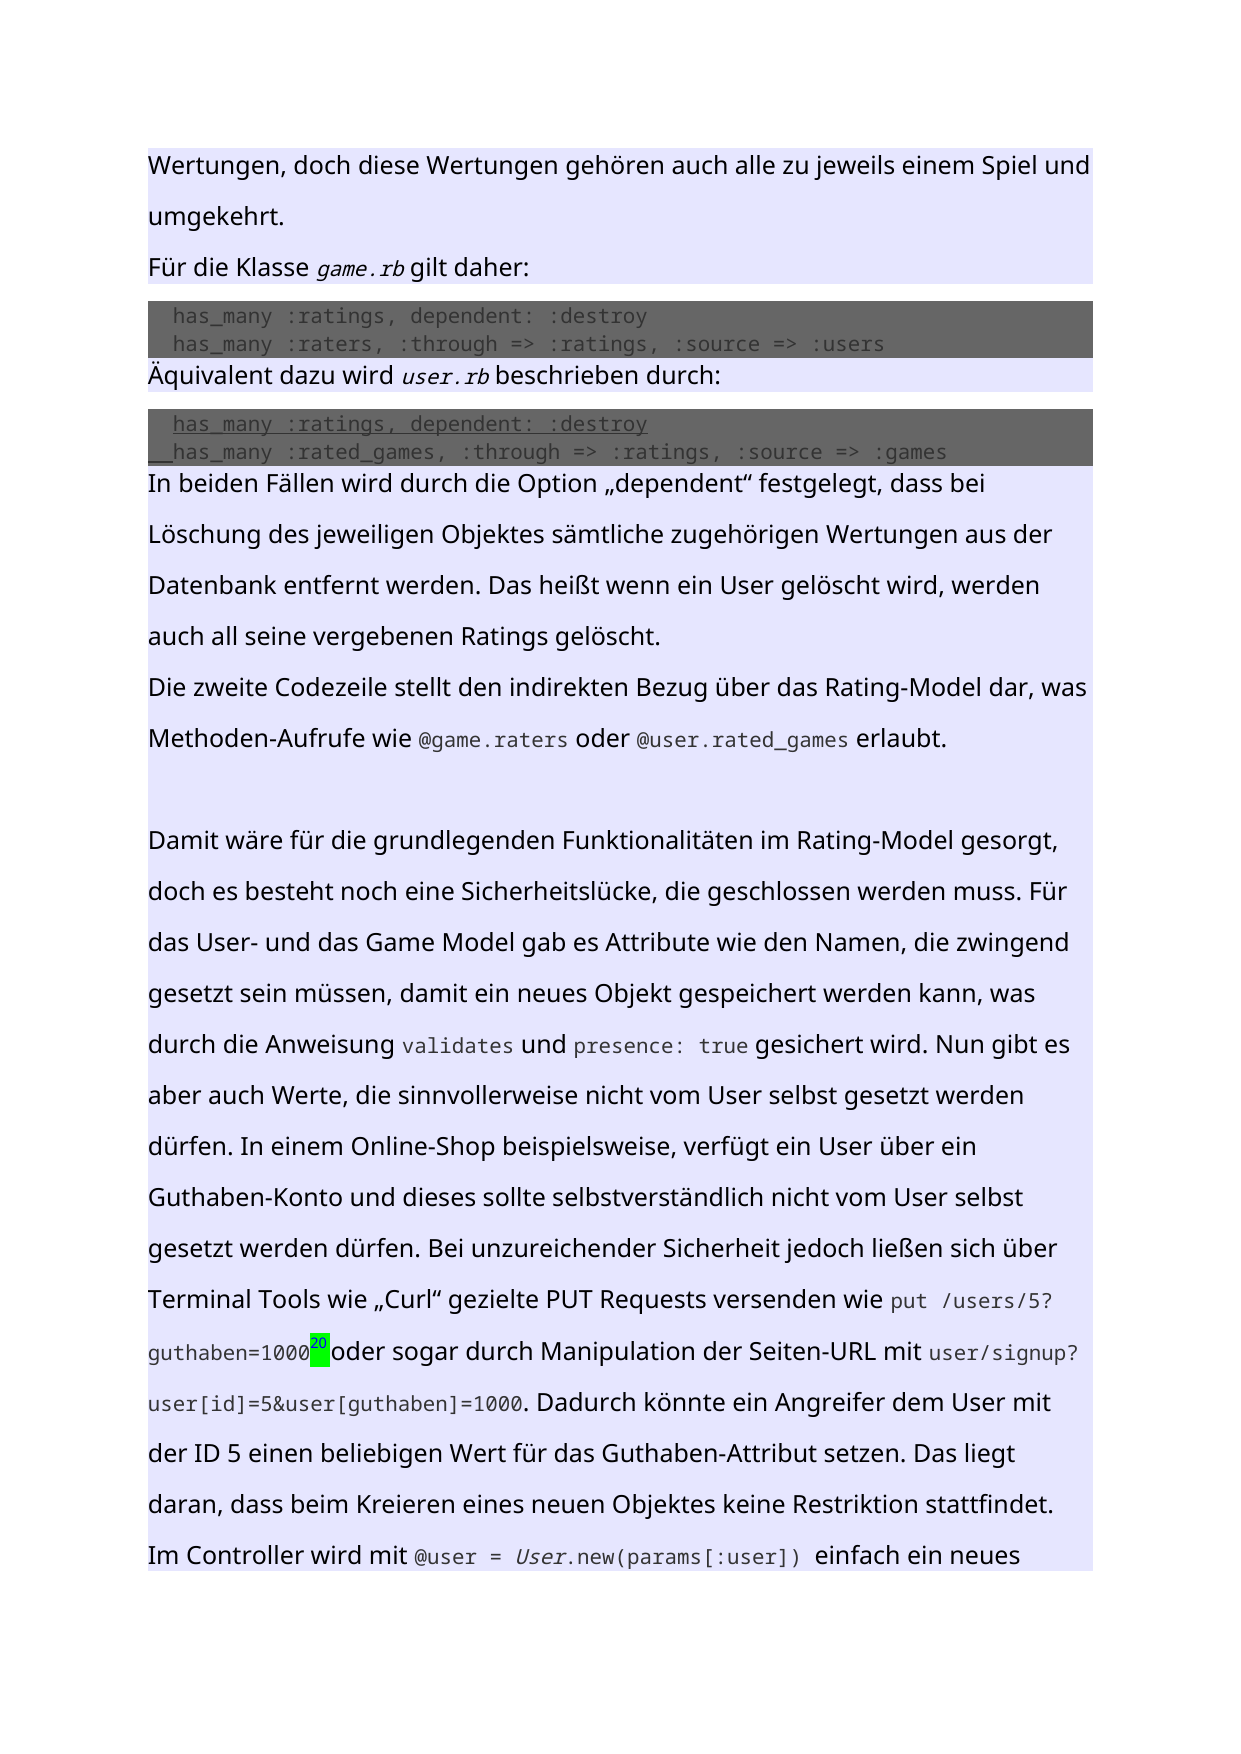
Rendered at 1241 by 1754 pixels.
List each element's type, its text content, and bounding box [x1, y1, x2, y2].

text Die zweite Codezeile stellt den indirekten Bezug über das Rating-Model dar, was Methoden-Aufrufe wie @game.raters oder @user.rated_games erlaubt. [148, 670, 1093, 755]
text has_many :ratings, dependent: :destroy [148, 301, 1093, 329]
text Äquivalent dazu wird user.rb beschrieben durch: [148, 358, 1093, 392]
text In beiden Fällen wird durch die Option „dependent“ festgelegt, dass bei Löschung des jeweiligen Objektes sämtliche zugehörigen Wertungen aus der Datenbank entfernt werden. Das heißt wenn ein User gelöscht wird, werden auch all seine vergebenen Ratings gelöscht. [148, 466, 1093, 653]
text Für die Klasse game.rb gilt daher: [148, 250, 1093, 284]
text Damit wäre für die grundlegenden Funktionalitäten im Rating-Model gesorgt, doch es besteht noch eine Sicherheitslücke, die geschlossen werden muss. Für das User- und das Game Model gab es Attribute wie den Namen, die zwingend gesetzt sein müssen, damit ein neues Objekt gespeichert werden kann, was durch die Anweisung validates und presence: true gesichert wird. Nun gibt es aber auch Werte, die sinnvollerweise nicht vom User selbst gesetzt werden dürfen. In einem Online-Shop beispielsweise, verfügt ein User über ein Guthaben-Konto und dieses sollte selbstverständlich nicht vom User selbst gesetzt werden dürfen. Bei unzureichender Sicherheit jedoch ließen sich über Terminal Tools wie „Curl“ gezielte PUT Requests versenden wie put /users/5?guthaben=100020 oder sogar durch Manipulation der Seiten-URL mit user/signup?user[id]=5&user[guthaben]=1000. Dadurch könnte ein Angreifer dem User mit der ID 5 einen beliebigen Wert für das Guthaben-Attribut setzen. Das liegt daran, dass beim Kreieren eines neuen Objektes keine Restriktion stattfindet. Im Controller wird mit @user = User.new(params[:user]) einfach ein neues [148, 823, 1093, 1571]
text has_many :raters, :through => :ratings, :source => :users [148, 329, 1093, 358]
text has_many :ratings, dependent: :destroy [148, 409, 1093, 437]
text has_many :rated_games, :through => :ratings, :source => :games [148, 437, 1093, 466]
text Wertungen, doch diese Wertungen gehören auch alle zu jeweils einem Spiel und umgekehrt. [148, 148, 1093, 233]
